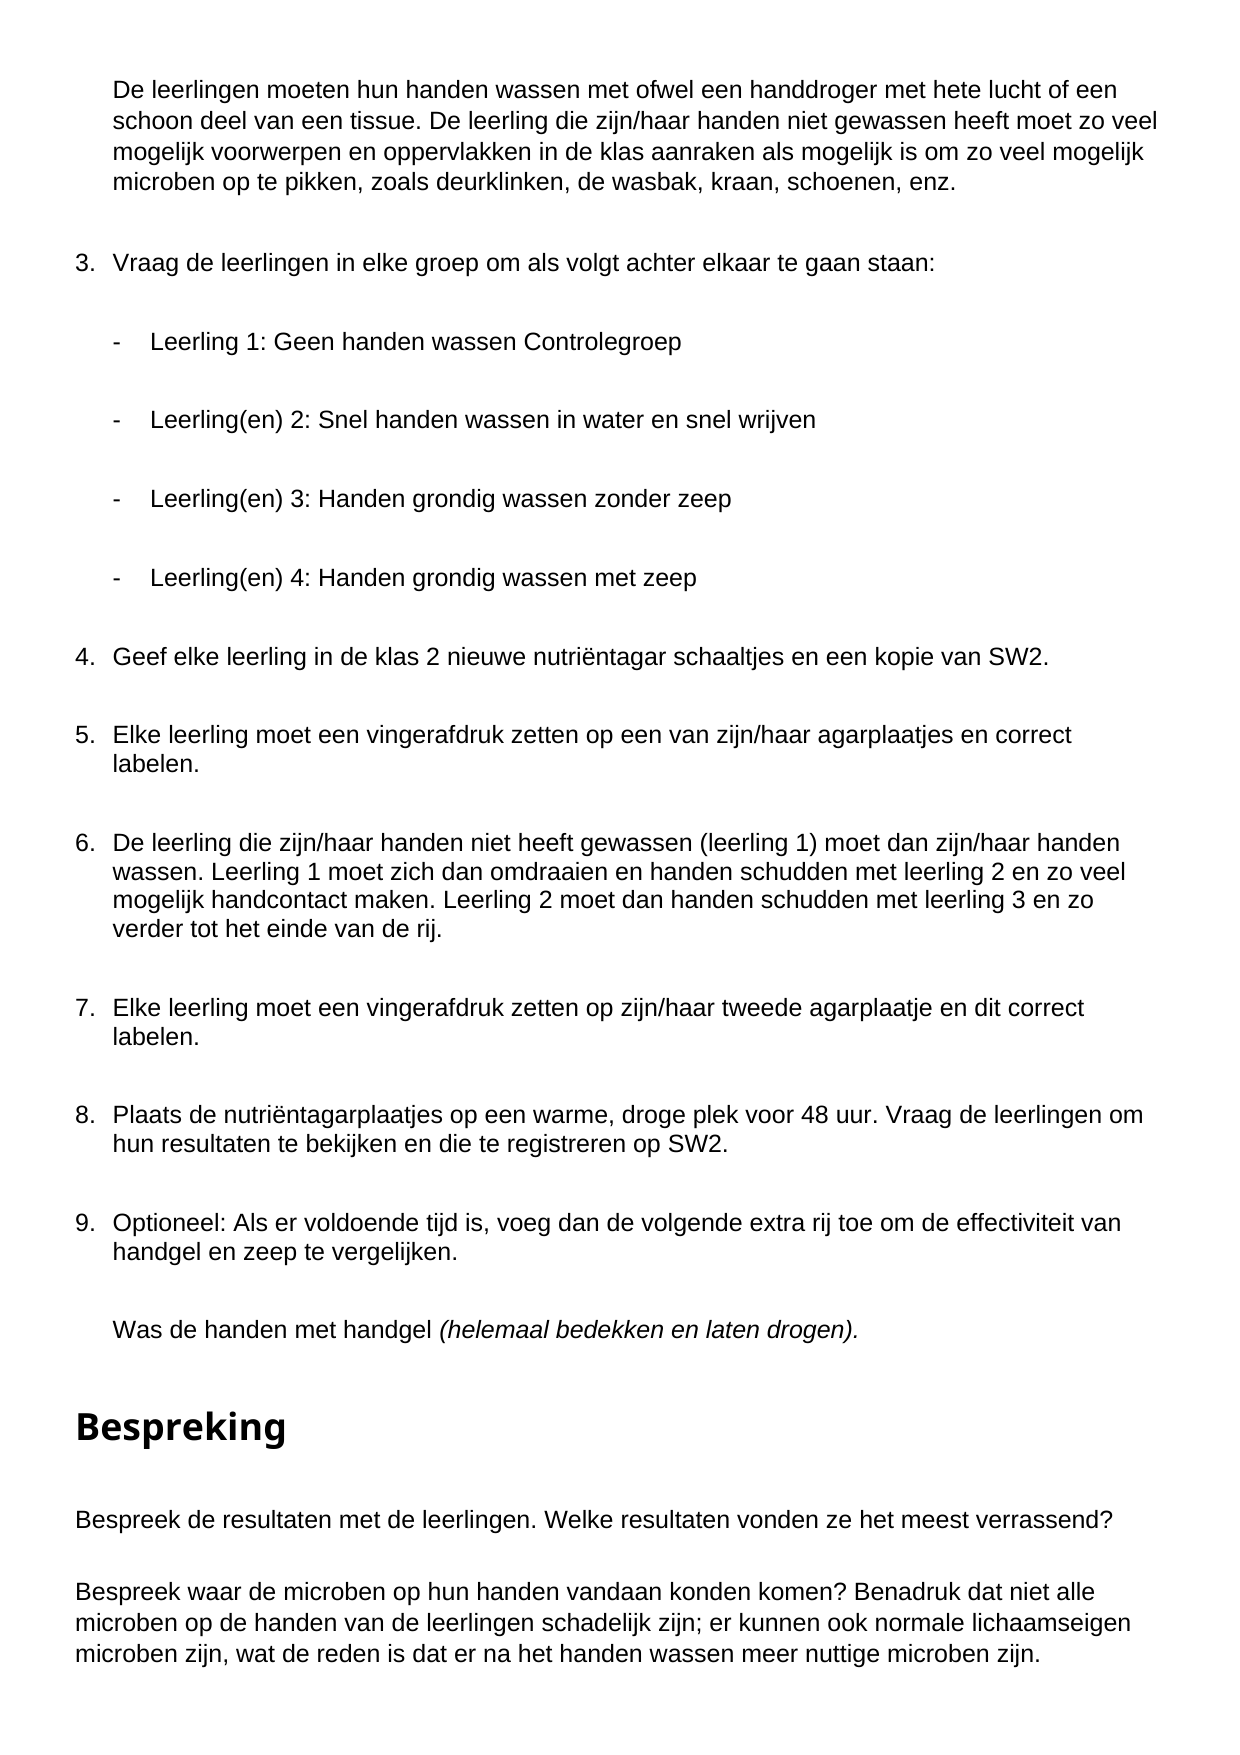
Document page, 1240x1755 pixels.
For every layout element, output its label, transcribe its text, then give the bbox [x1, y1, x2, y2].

list Leerling(en) 2: Snel handen wassen in water en snel wrijven [112, 405, 1164, 434]
list Leerling(en) 4: Handen grondig wassen met zeep [112, 563, 1164, 592]
list Plaats de nutriëntagarplaatjes op een warme, droge plek voor 48 uur. Vraag de leerlingen om hun resultaten te bekijken en die te registreren op SW2. [75, 1100, 1164, 1158]
subtitle Bespreking [75, 1400, 1164, 1451]
list Leerling 1: Geen handen wassen Controlegroep [112, 327, 1164, 355]
list Vraag de leerlingen in elke groep om als volgt achter elkaar te gaan staan: [75, 248, 1164, 277]
list Leerling(en) 3: Handen grondig wassen zonder zeep [112, 484, 1164, 513]
list Geef elke leerling in de klas 2 nieuwe nutriëntagar schaaltjes en een kopie van SW2. [75, 642, 1164, 670]
list Was de handen met handgel (helemaal bedekken en laten drogen). [112, 1315, 1164, 1344]
list Elke leerling moet een vingerafdruk zetten op een van zijn/haar agarplaatjes en correct labelen. [75, 720, 1164, 778]
text Bespreek waar de microben op hun handen vandaan konden komen? Benadruk dat niet alle microben op de handen van de leerlingen schadelijk zijn; er kunnen ook normale lichaamseigen microben zijn, wat de reden is dat er na het handen wassen meer nuttige microben zijn. [75, 1577, 1164, 1667]
text De leerlingen moeten hun handen wassen met ofwel een handdroger met hete lucht of een schoon deel van een tissue. De leerling die zijn/haar handen niet gewassen heeft moet zo veel mogelijk voorwerpen en oppervlakken in de klas aanraken als mogelijk is om zo veel mogelijk microben op te pikken, zoals deurklinken, de wasbak, kraan, schoenen, enz. [112, 75, 1164, 196]
list Elke leerling moet een vingerafdruk zetten op zijn/haar tweede agarplaatje en dit correct labelen. [75, 993, 1164, 1050]
text Bespreek de resultaten met de leerlingen. Welke resultaten vonden ze het meest verrassend? [75, 1505, 1164, 1534]
list De leerling die zijn/haar handen niet heeft gewassen (leerling 1) moet dan zijn/haar handen wassen. Leerling 1 moet zich dan omdraaien en handen schudden met leerling 2 en zo veel mogelijk handcontact maken. Leerling 2 moet dan handen schudden met leerling 3 en zo verder tot het einde van de rij. [75, 828, 1164, 943]
list Optioneel: Als er voldoende tijd is, voeg dan de volgende extra rij toe om de effectiviteit van handgel en zeep te vergelijken. [75, 1208, 1164, 1265]
